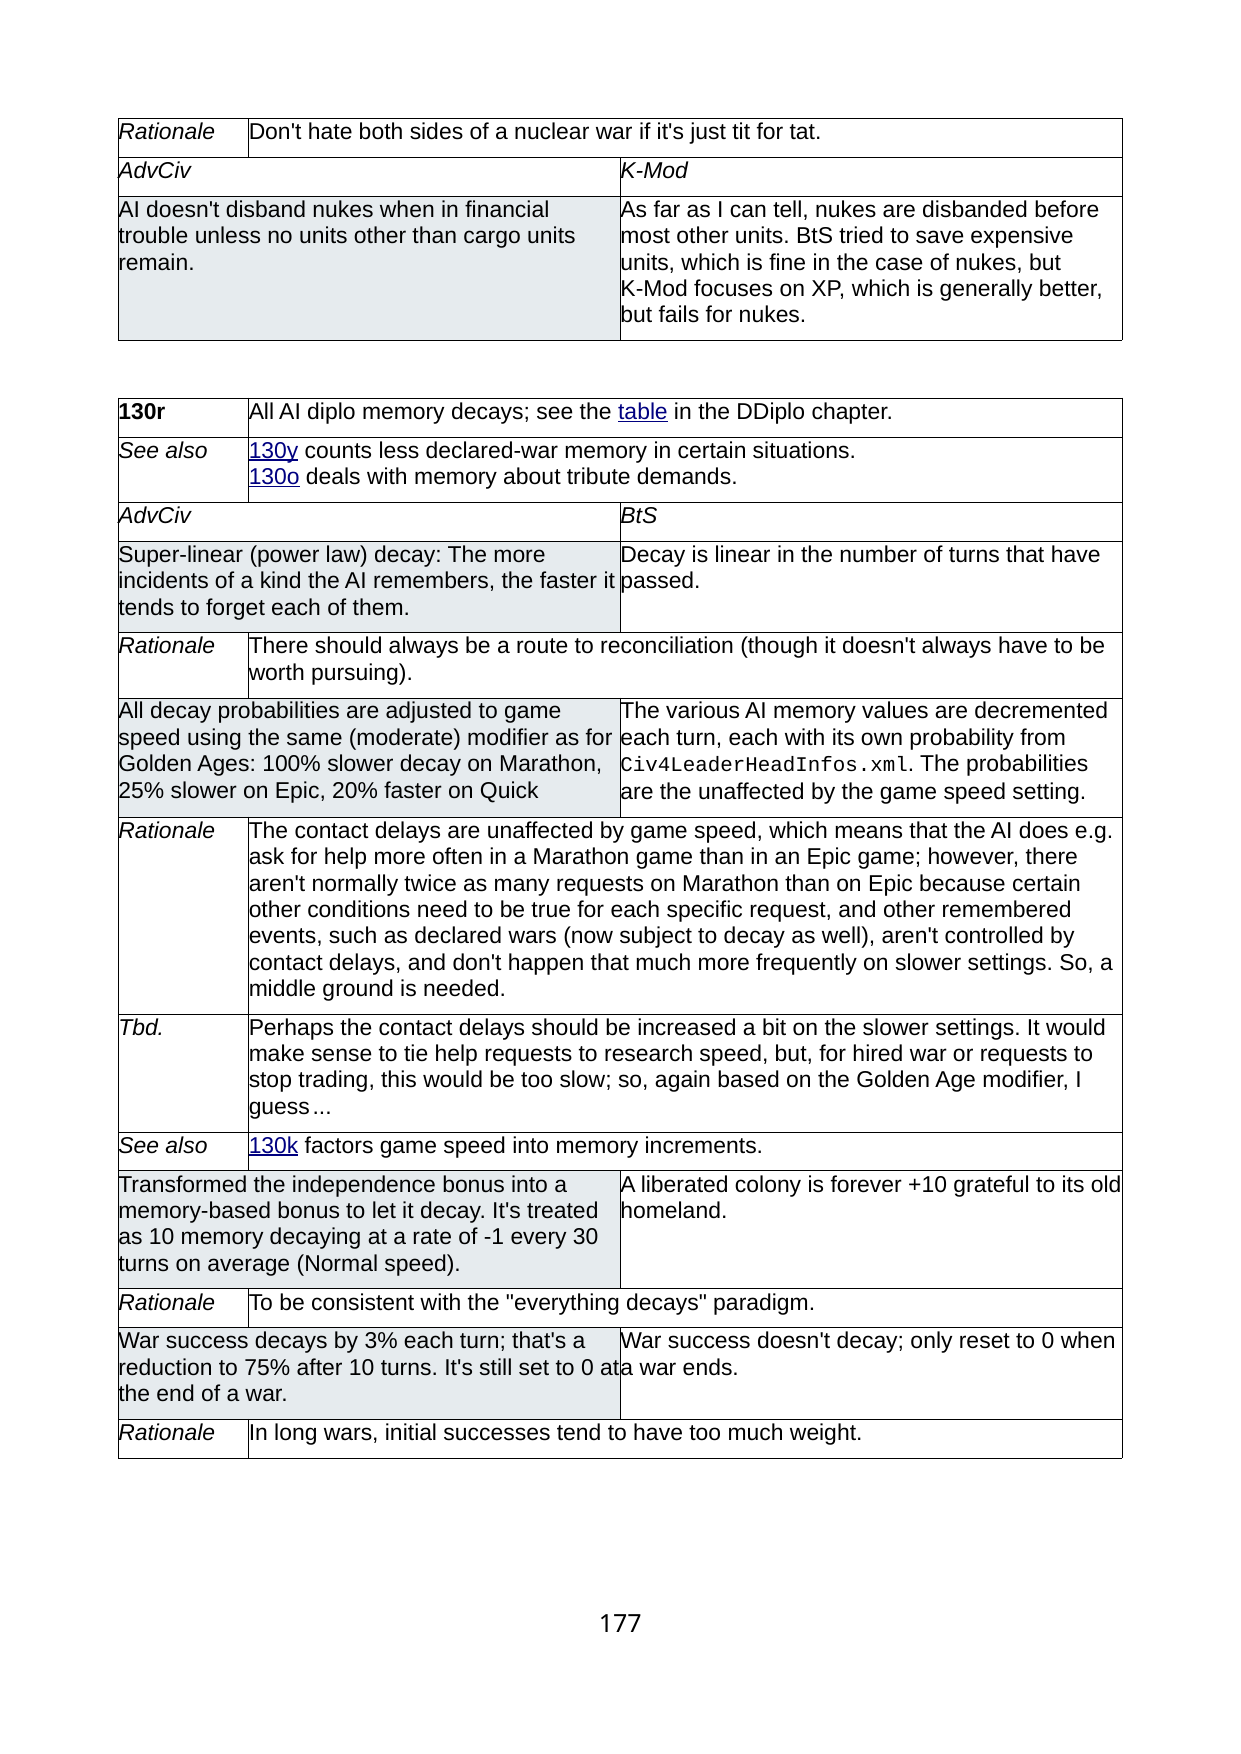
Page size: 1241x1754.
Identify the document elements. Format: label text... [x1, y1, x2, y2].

table_cell AdvCiv [119, 503, 620, 541]
table_cell See also [119, 1133, 248, 1170]
table_header All AI diplo memory decays; see the table in the DDiplo chapter. [249, 399, 1122, 437]
table_cell War success doesn't decay; only reset to 0 when a war ends. [621, 1328, 1122, 1419]
table_cell Super-linear (power law) decay: The more incidents of a kind the AI remembers, the faster it tends to forget each of them. [119, 542, 620, 632]
table_cell War success decays by 3% each turn; that's a reduction to 75% after 10 turns. It's still set to 0 at the end of a war. [119, 1328, 620, 1419]
table_cell Transformed the independence bonus into a memory-based bonus to let it decay. It's treated as 10 memory decaying at a rate of -1 every 30 turns on average (Normal speed). [119, 1171, 620, 1288]
table_cell Perhaps the contact delays should be increased a bit on the slower settings. It would make sense to tie help requests to research speed, but, for hired war or requests to stop trading, this would be too slow; so, again based on the Golden Age modifier, I guess ... [249, 1015, 1122, 1132]
table_cell 130k factors game speed into memory increments. [249, 1133, 1122, 1170]
table_cell AI doesn't disband nukes when in financial trouble unless no units other than cargo units remain. [119, 197, 620, 340]
table_cell 130y counts less declared-war memory in certain situations. 130o deals with memory about tribute demands. [249, 438, 1122, 502]
table_cell AdvCiv [119, 158, 620, 196]
table_cell Rationale [119, 818, 248, 1014]
table_cell Rationale [119, 1420, 248, 1458]
table_cell Decay is linear in the number of turns that have passed. [621, 542, 1122, 632]
table_cell The various AI memory values are decremented each turn, each with its own probability from Civ4LeaderHeadInfos.xml. The probabilities are the unaffected by the game speed setting. [621, 699, 1122, 817]
table_cell K-Mod [621, 158, 1122, 196]
table_cell To be consistent with the "everything decays" paradigm. [249, 1289, 1122, 1327]
table_cell Rationale [119, 1289, 248, 1327]
table_cell Rationale [119, 119, 248, 157]
table_cell As far as I can tell, nukes are disbanded before most other units. BtS tried to save expensive units, which is fine in the case of nukes, but K‑Mod focuses on XP, which is generally better, but fails for nukes. [621, 197, 1122, 340]
table_cell Tbd. [119, 1015, 248, 1132]
table_cell The contact delays are unaffected by game speed, which means that the AI does e.g. ask for help more often in a Marathon game than in an Epic game; however, there aren't normally twice as many requests on Marathon than on Epic because certain other conditions need to be true for each specific request, and other remembered events, such as declared wars (now subject to decay as well), aren't controlled by contact delays, and don't happen that much more frequently on slower settings. So, a middle ground is needed. [249, 818, 1122, 1014]
table_cell A liberated colony is forever +10 grateful to its old homeland. [621, 1171, 1122, 1288]
table_cell In long wars, initial successes tend to have too much weight. [249, 1420, 1122, 1458]
table_cell BtS [621, 503, 1122, 541]
table_cell All decay probabilities are adjusted to game speed using the same (moderate) modifier as for Golden Ages: 100% slower decay on Marathon, 25% slower on Epic, 20% faster on Quick [119, 699, 620, 817]
table_cell Rationale [119, 633, 248, 697]
table_cell Don't hate both sides of a nuclear war if it's just tit for tat. [249, 119, 1122, 157]
table_header 130r [119, 399, 248, 437]
table_cell There should always be a route to reconciliation (though it doesn't always have to be worth pursuing). [249, 633, 1122, 697]
table_cell See also [119, 438, 248, 502]
